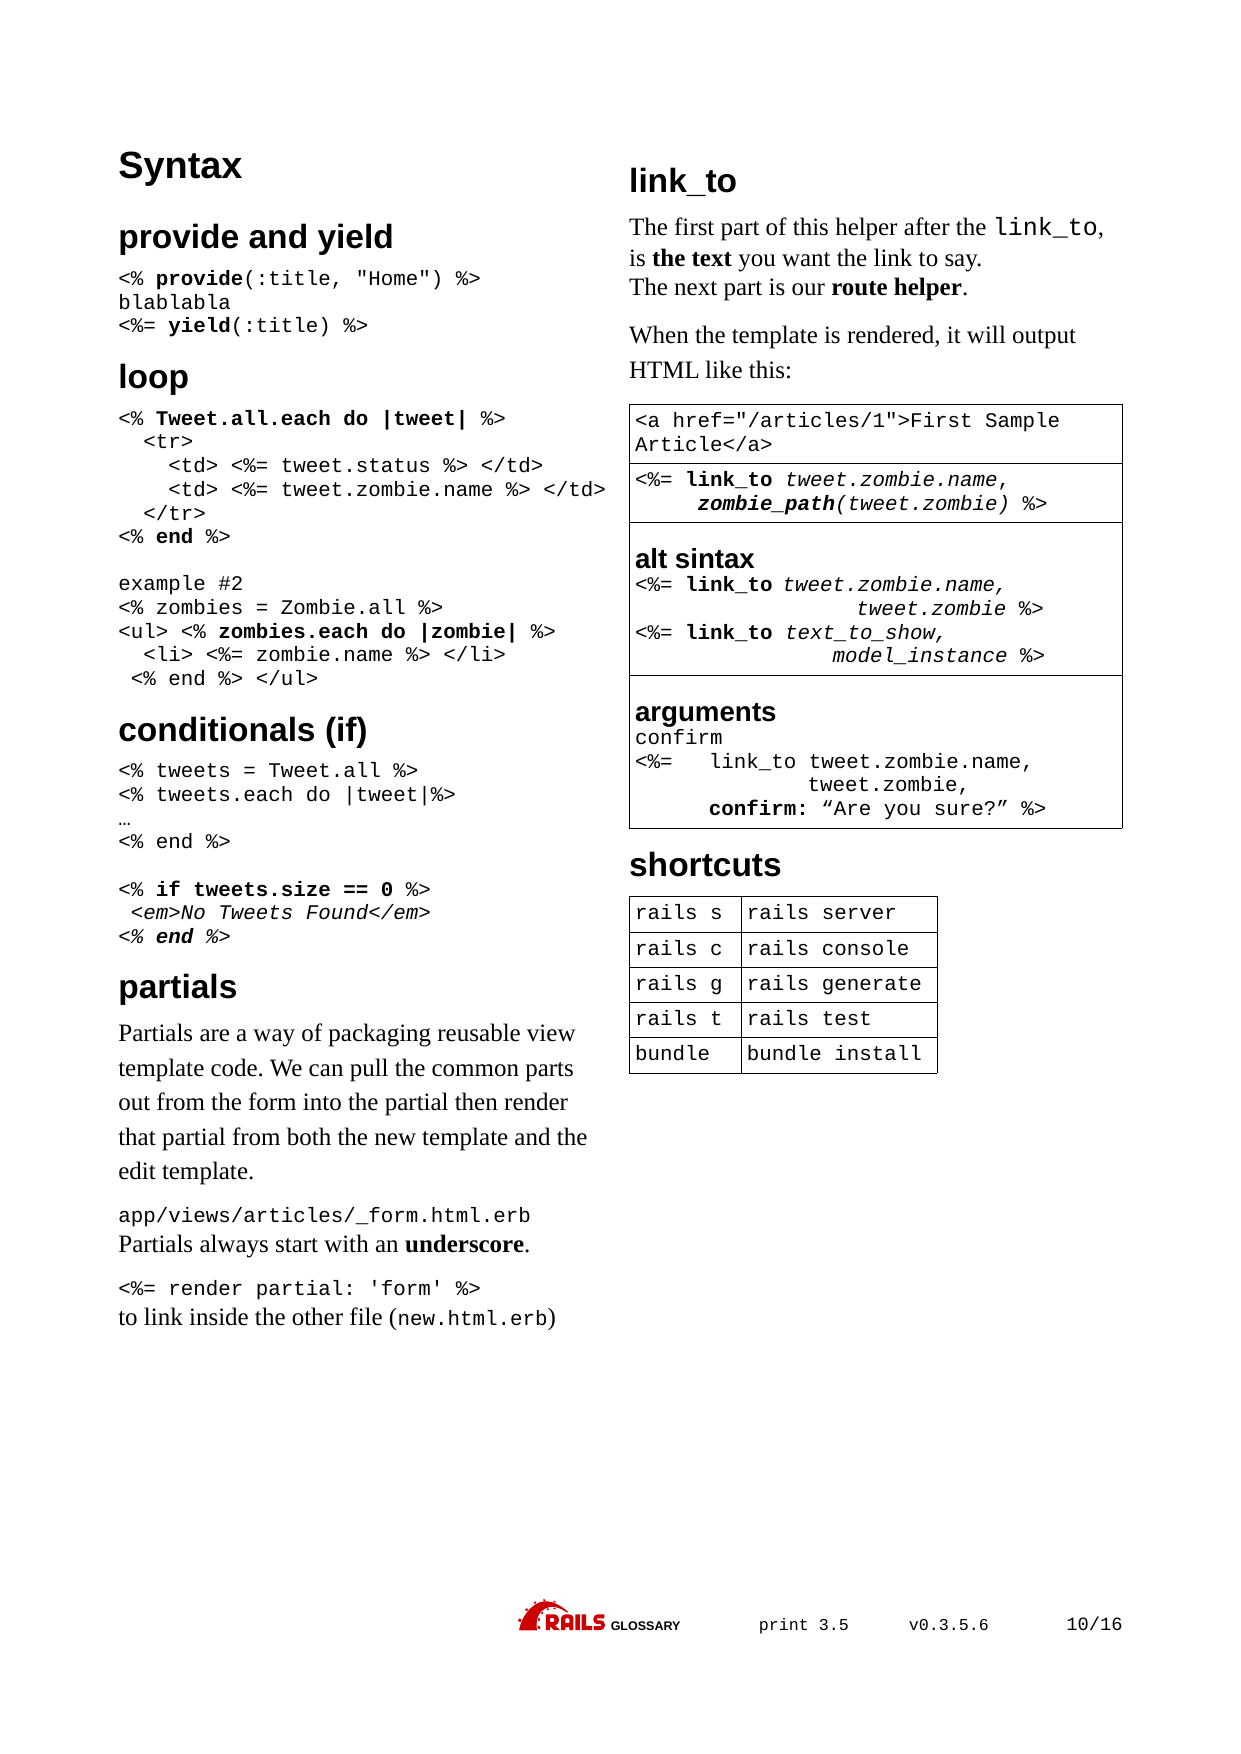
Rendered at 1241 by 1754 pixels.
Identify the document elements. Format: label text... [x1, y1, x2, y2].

text <% if tweets.size == 0 %> [118, 879, 611, 902]
text blablabla [118, 292, 611, 315]
text <%= render partial: 'form' %> [118, 1278, 611, 1302]
text <% tweets = Tweet.all %> [118, 761, 611, 784]
table_cell rails g [630, 968, 741, 1002]
subtitle Syntax [118, 143, 611, 187]
table_header rails s [630, 897, 741, 932]
subtitle shortcuts [629, 845, 1122, 884]
subtitle loop [118, 357, 611, 395]
subtitle conditionals (if) [118, 709, 611, 748]
table_cell rails c [630, 933, 741, 967]
text <%= yield(:title) %> [118, 315, 611, 339]
text <ul> <% zombies.each do |zombie| %> [118, 621, 611, 644]
text <em>No Tweets Found</em> [118, 902, 611, 926]
text <% Tweet.all.each do |tweet| %> [118, 408, 611, 432]
text <li> <%= zombie.name %> </li> [118, 644, 611, 668]
table_header <a href="/articles/1">First Sample Article</a> [630, 405, 1122, 463]
table_cell rails generate [742, 968, 937, 1002]
text <td> <%= tweet.status %> </td> [118, 455, 611, 479]
subtitle partials [118, 967, 611, 1006]
text <td> <%= tweet.zombie.name %> </td> [118, 479, 611, 502]
table_cell arguments confirm <%= link_to tweet.zombie.name, tweet.zombie, confirm: “Are you sure?” %> [630, 676, 1122, 827]
table_cell bundle [630, 1038, 741, 1072]
text <% zombies = Zombie.all %> [118, 597, 611, 621]
text <% tweets.each do |tweet|%> [118, 784, 611, 808]
text Partials always start with an underscore. [118, 1229, 611, 1258]
text example #2 [118, 573, 611, 597]
text The first part of this helper after the link_to, is the text you want the link to say. [629, 212, 1122, 272]
subtitle link_to [629, 161, 1122, 199]
text <% provide(:title, "Home") %> [118, 268, 611, 292]
table_cell <%= link_to tweet.zombie.name, zombie_path(tweet.zombie) %> [630, 464, 1122, 522]
table_cell rails t [630, 1003, 741, 1037]
subtitle provide and yield [118, 217, 611, 256]
text </tr> [118, 502, 611, 526]
text <tr> [118, 432, 611, 455]
text app/views/articles/_form.html.erb [118, 1206, 611, 1229]
text The next part is our route helper. [629, 272, 1122, 300]
table_header rails server [742, 897, 937, 932]
table_cell rails test [742, 1003, 937, 1037]
text <% end %> [118, 526, 611, 550]
table_cell bundle install [742, 1038, 937, 1072]
text <% end %> </ul> [118, 668, 611, 692]
text <% end %> [118, 926, 611, 950]
text Partials are a way of packaging reusable view template code. We can pull the common parts out from the form into the partial then render that partial from both the new template and the edit template. [118, 1018, 611, 1185]
text … [118, 808, 611, 831]
text When the template is rendered, it will output HTML like this: [629, 321, 1122, 384]
table_cell rails console [742, 933, 937, 967]
text <% end %> [118, 831, 611, 855]
table_cell alt sintax <%= link_to tweet.zombie.name, tweet.zombie %> <%= link_to text_to_show, model_instance %> [630, 523, 1122, 675]
text to link inside the other file (new.html.erb) [118, 1302, 611, 1331]
